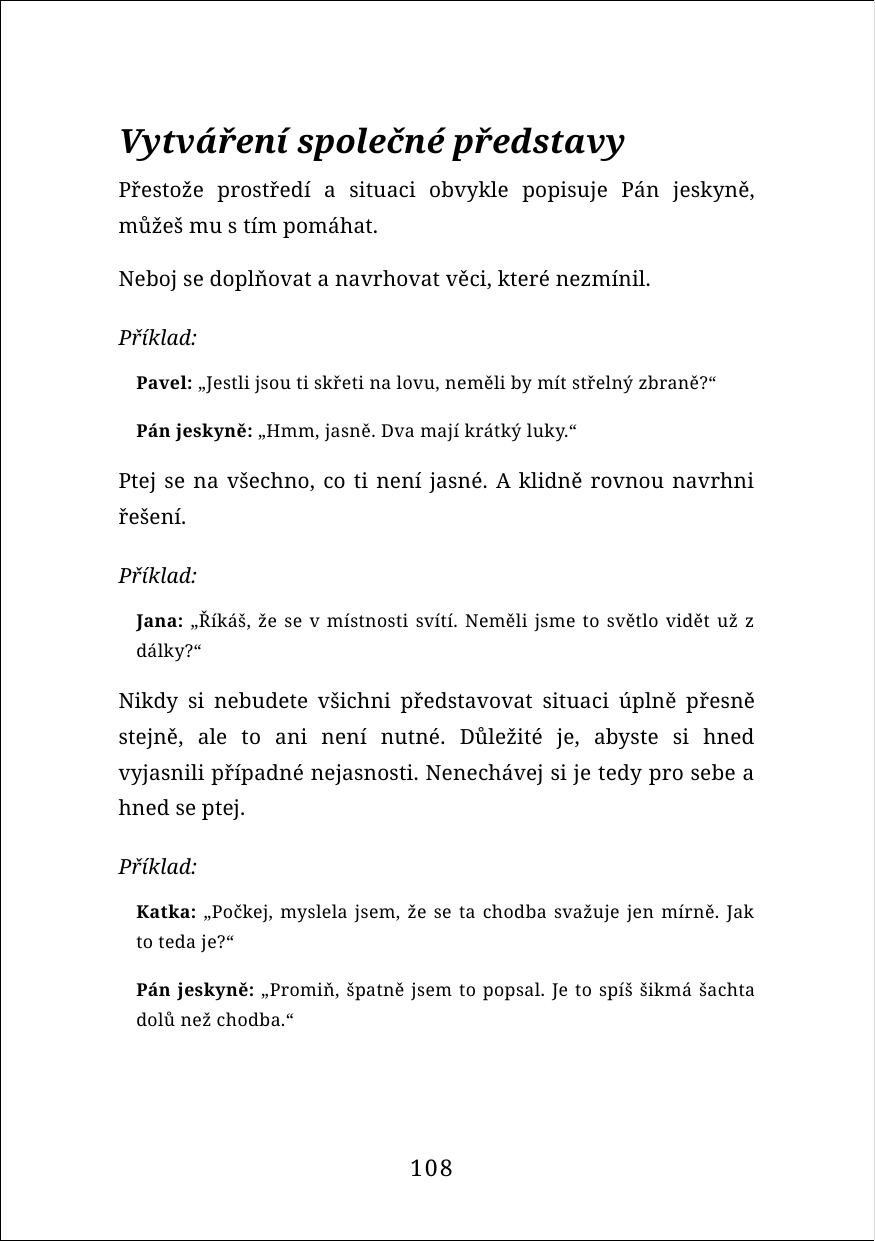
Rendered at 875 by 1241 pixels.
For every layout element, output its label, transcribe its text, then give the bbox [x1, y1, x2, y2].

text Příklad: [118, 852, 756, 881]
text Neboj se doplňovat a navrhovat věci, které nezmínil. [118, 264, 756, 293]
text Příklad: [118, 323, 756, 352]
text Přestože prostředí a situaci obvykle popisuje Pán jeskyně, můžeš mu s tím pomáhat. [118, 175, 756, 239]
text Pavel: „Jestli jsou ti skřeti na lovu, neměli by mít střelný zbraně?“ [136, 371, 756, 395]
text Nikdy si nebudete všichni představovat situaci úplně přesně stejně, ale to ani není nutné. Důležité je, abyste si hned vyjasnili případné nejasnosti. Nenechávej si je tedy pro sebe a hned se ptej. [118, 687, 756, 822]
subtitle Vytváření společné představy [118, 118, 756, 164]
text Jana: „Říkáš, že se v místnosti svítí. Neměli jsme to světlo vidět už z dálky?“ [136, 608, 756, 663]
text Ptej se na všechno, co ti není jasné. A klidně rovnou navrhni řešení. [118, 466, 756, 530]
text Příklad: [118, 561, 756, 589]
text Katka: „Počkej, myslela jsem, že se ta chodba svažuje jen mírně. Jak to teda je?“ [136, 899, 756, 954]
text Pán jeskyně: „Promiň, špatně jsem to popsal. Je to spíš šikmá šachta dolů než chodba.“ [136, 978, 756, 1032]
text Pán jeskyně: „Hmm, jasně. Dva mají krátký luky.“ [136, 418, 756, 443]
